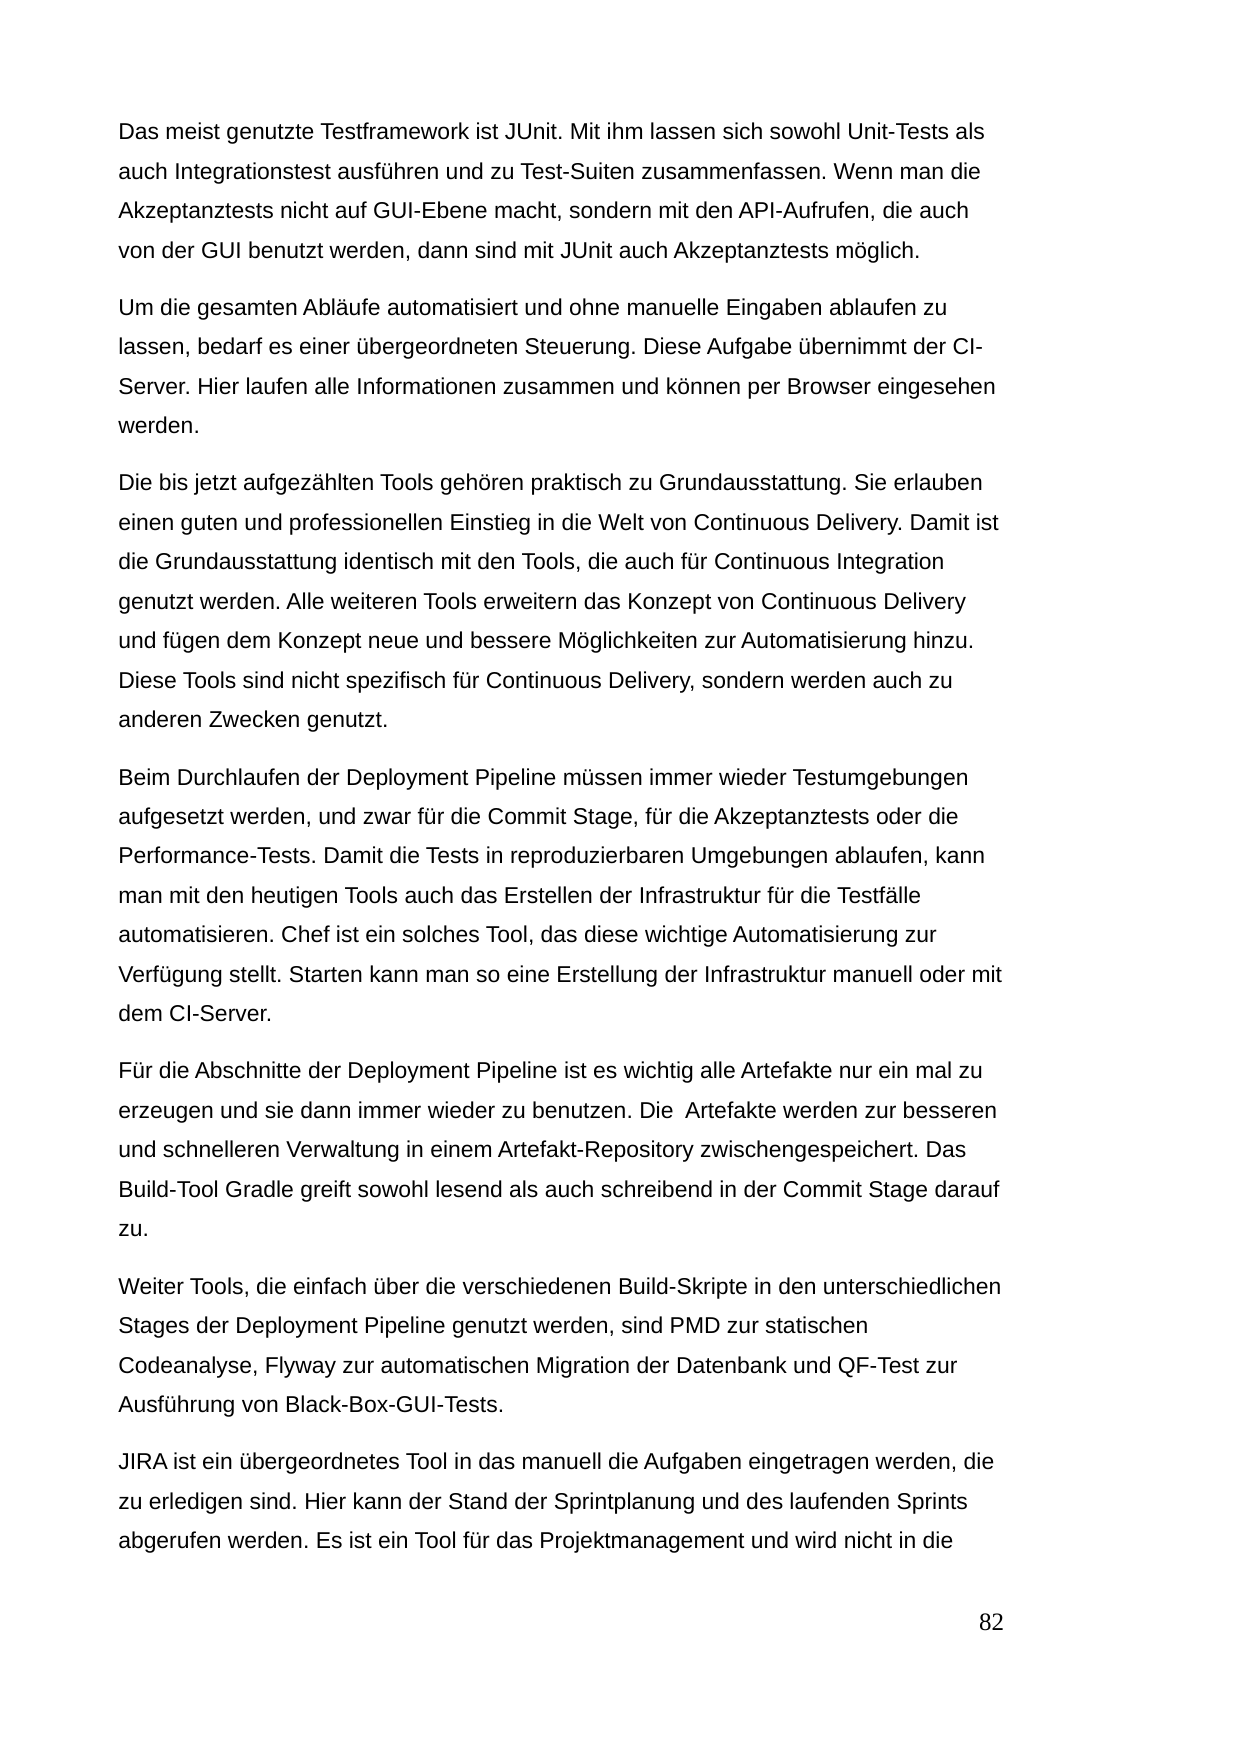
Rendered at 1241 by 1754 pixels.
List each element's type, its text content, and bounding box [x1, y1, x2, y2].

text Für die Abschnitte der Deployment Pipeline ist es wichtig alle Artefakte nur ein mal zu erzeugen und sie dann immer wieder zu benutzen. Die Artefakte werden zur besseren und schnelleren Verwaltung in einem Artefakt-Repository zwischengespeichert. Das Build-Tool Gradle greift sowohl lesend als auch schreibend in der Commit Stage darauf zu. [118, 1057, 1004, 1242]
text Das meist genutzte Testframework ist JUnit. Mit ihm lassen sich sowohl Unit-Tests als auch Integrationstest ausführen und zu Test-Suiten zusammenfassen. Wenn man die Akzeptanztests nicht auf GUI-Ebene macht, sondern mit den API-Aufrufen, die auch von der GUI benutzt werden, dann sind mit JUnit auch Akzeptanztests möglich. [118, 118, 1004, 263]
text Beim Durchlaufen der Deployment Pipeline müssen immer wieder Testumgebungen aufgesetzt werden, und zwar für die Commit Stage, für die Akzeptanztests oder die Performance-Tests. Damit die Tests in reproduzierbaren Umgebungen ablaufen, kann man mit den heutigen Tools auch das Erstellen der Infrastruktur für die Testfälle automatisieren. Chef ist ein solches Tool, das diese wichtige Automatisierung zur Verfügung stellt. Starten kann man so eine Erstellung der Infrastruktur manuell oder mit dem CI-Server. [118, 763, 1004, 1027]
text JIRA ist ein übergeordnetes Tool in das manuell die Aufgaben eingetragen werden, die zu erledigen sind. Hier kann der Stand der Sprintplanung und des laufenden Sprints abgerufen werden. Es ist ein Tool für das Projektmanagement und wird nicht in die [118, 1448, 1004, 1553]
text Die bis jetzt aufgezählten Tools gehören praktisch zu Grundausstattung. Sie erlauben einen guten und professionellen Einstieg in die Welt von Continuous Delivery. Damit ist die Grundausstattung identisch mit den Tools, die auch für Continuous Integration genutzt werden. Alle weiteren Tools erweitern das Konzept von Continuous Delivery und fügen dem Konzept neue und bessere Möglichkeiten zur Automatisierung hinzu. Diese Tools sind nicht spezifisch für Continuous Delivery, sondern werden auch zu anderen Zwecken genutzt. [118, 469, 1004, 733]
text Um die gesamten Abläufe automatisiert und ohne manuelle Eingaben ablaufen zu lassen, bedarf es einer übergeordneten Steuerung. Diese Aufgabe übernimmt der CI-Server. Hier laufen alle Informationen zusammen und können per Browser eingesehen werden. [118, 294, 1004, 438]
text Weiter Tools, die einfach über die verschiedenen Build-Skripte in den unterschiedlichen Stages der Deployment Pipeline genutzt werden, sind PMD zur statischen Codeanalyse, Flyway zur automatischen Migration der Datenbank und QF-Test zur Ausführung von Black-Box-GUI-Tests. [118, 1273, 1004, 1417]
